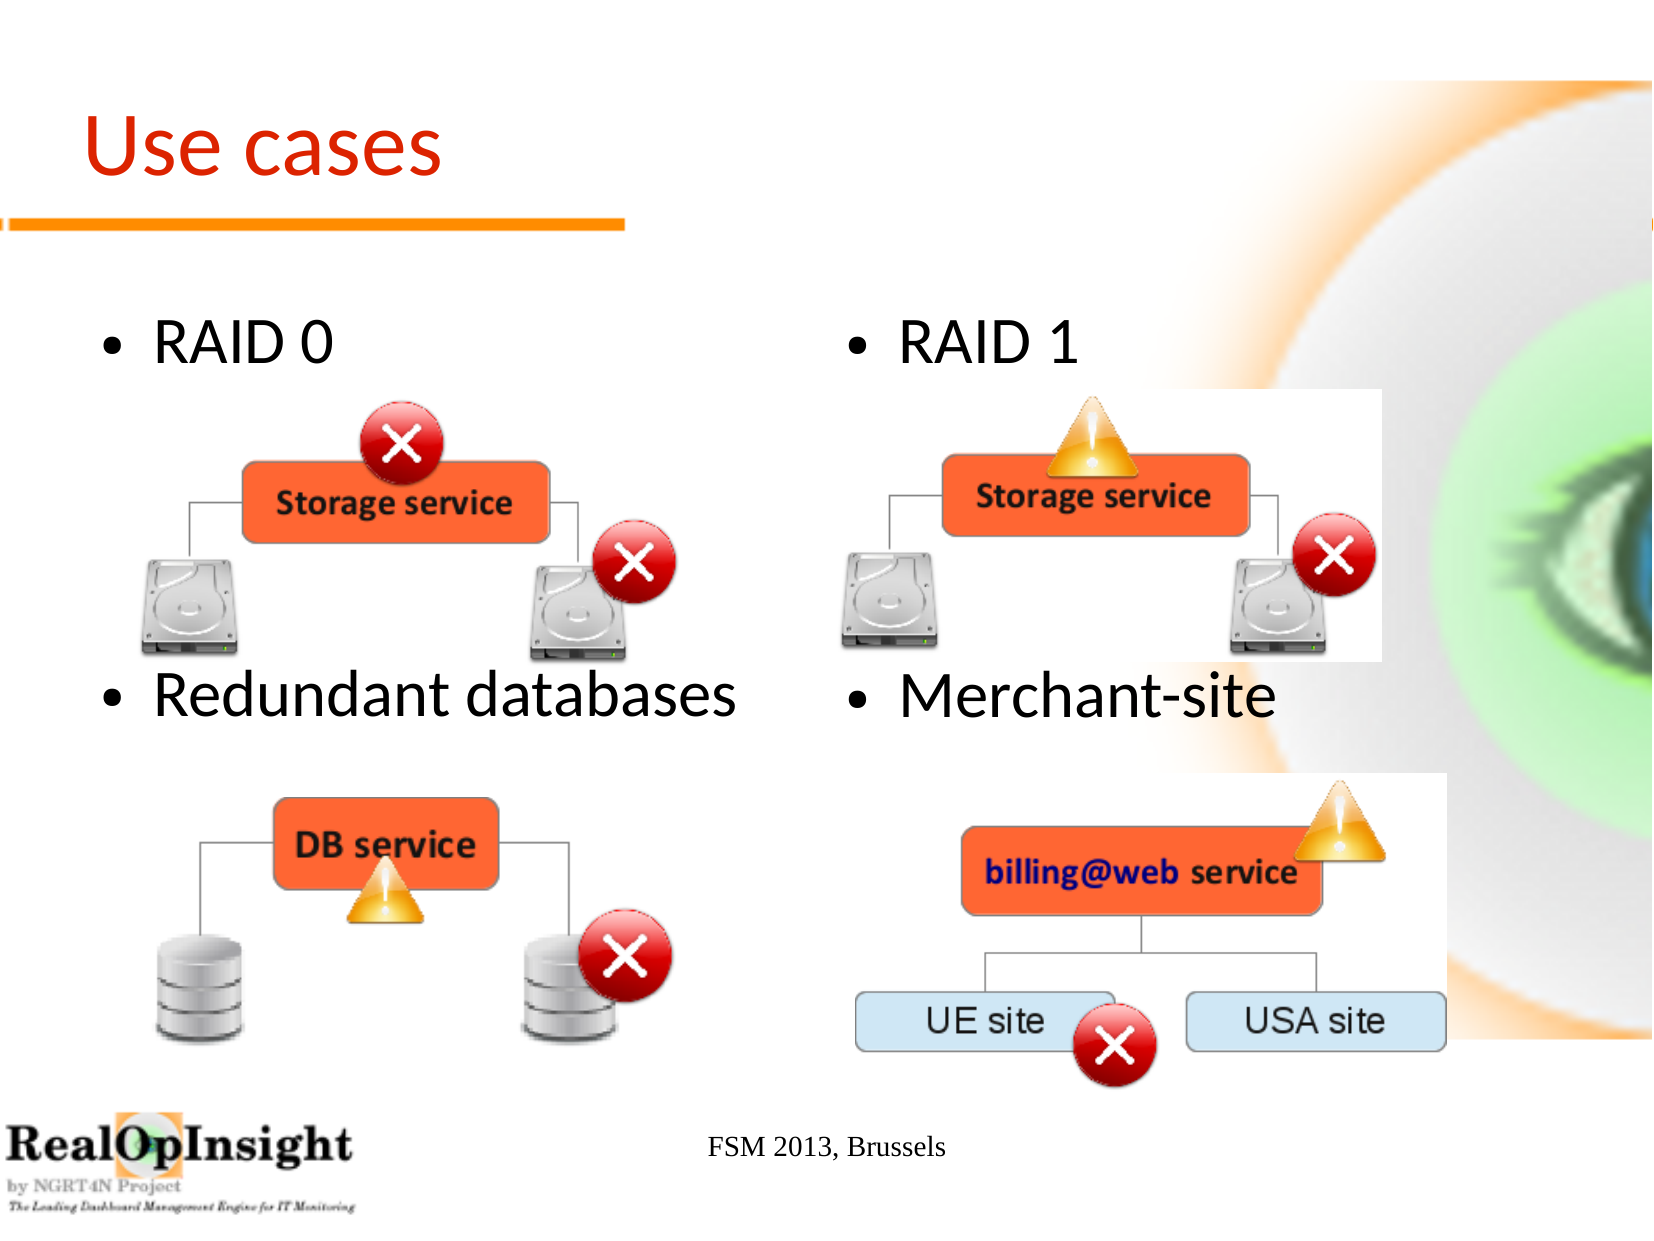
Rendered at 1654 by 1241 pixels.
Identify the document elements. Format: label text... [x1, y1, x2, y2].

title Use cases [82, 49, 1547, 257]
list Redundant databases [82, 666, 793, 1010]
list RAID 0 [82, 313, 793, 657]
picture [0, 0, 1654, 1241]
list Merchant-site [827, 667, 1538, 1008]
list RAID 1 [827, 313, 1538, 657]
